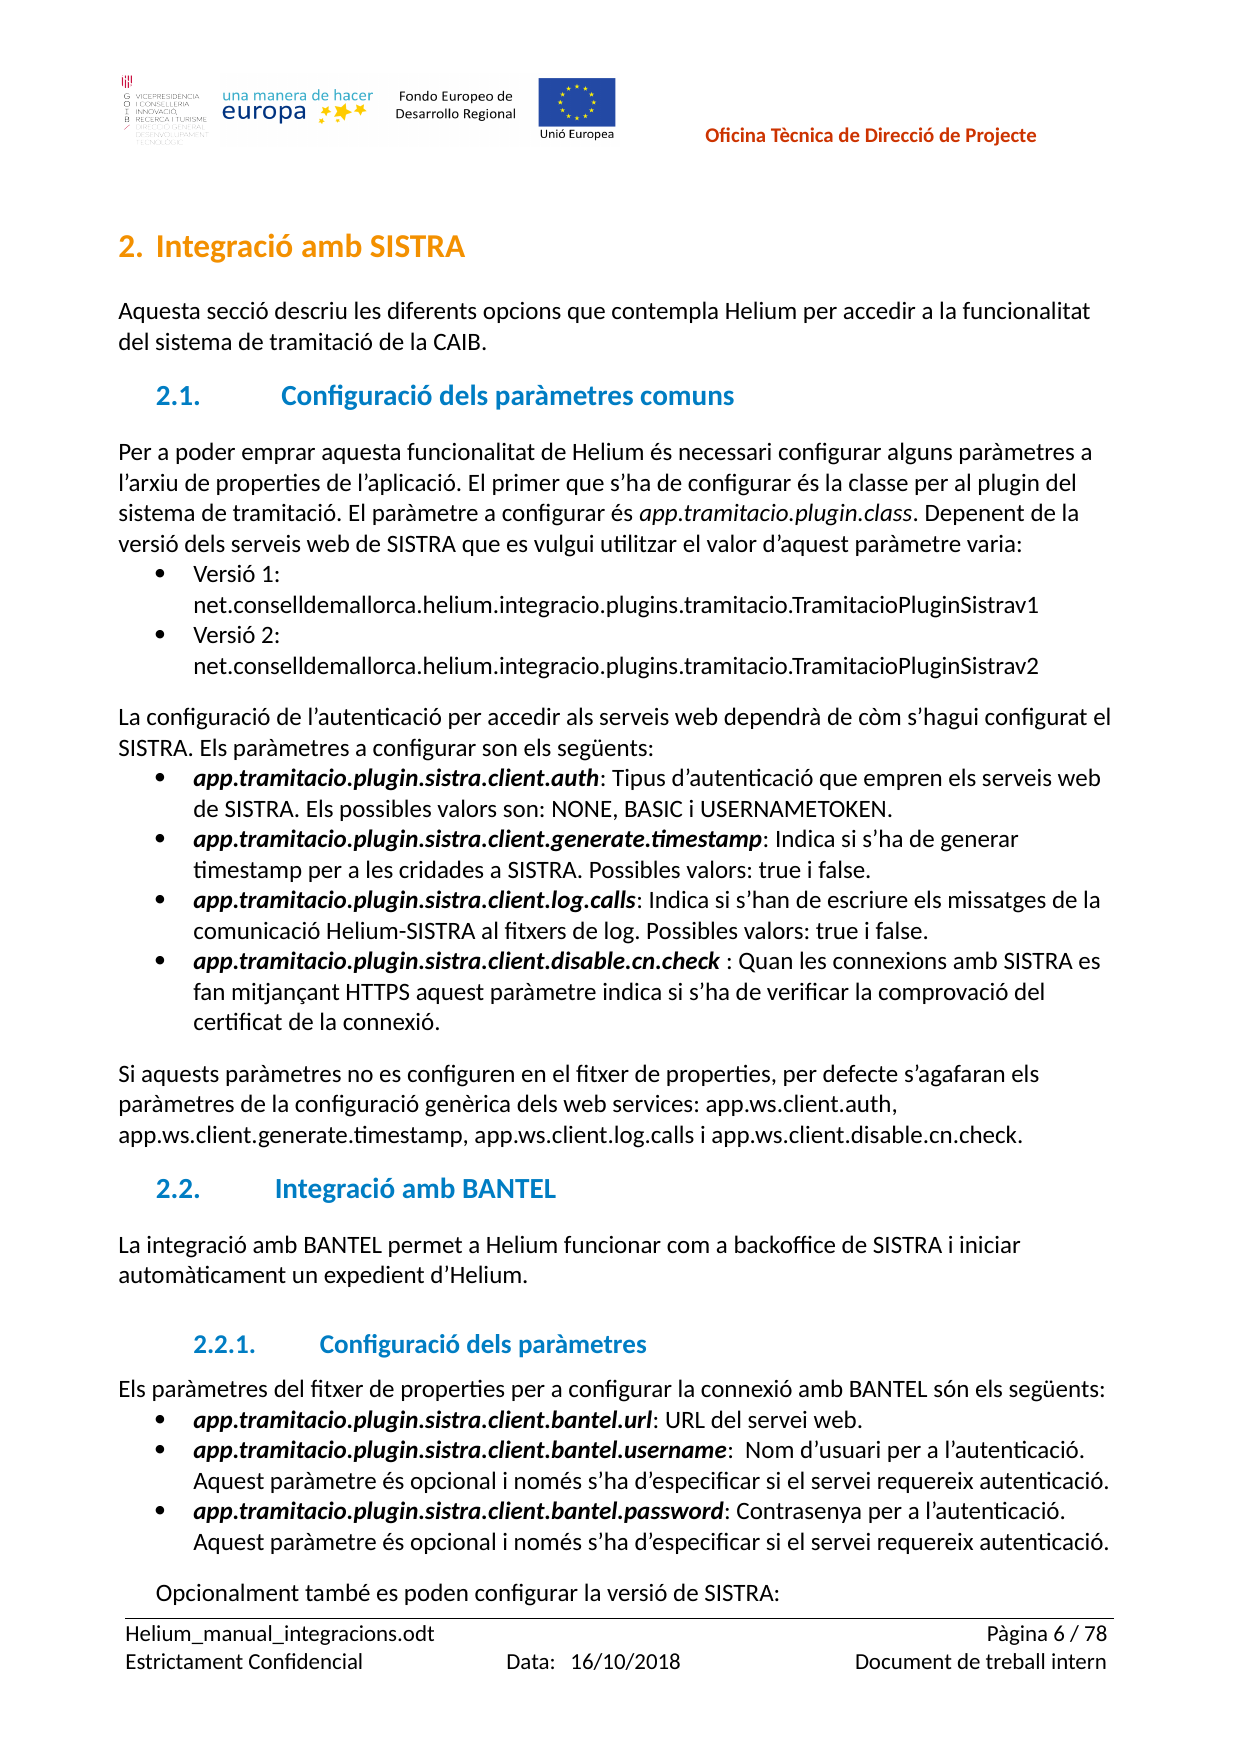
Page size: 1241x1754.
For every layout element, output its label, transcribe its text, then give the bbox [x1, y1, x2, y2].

subtitle Integració amb BANTEL [156, 1170, 1122, 1206]
text Opcionalment també es poden configurar la versió de SISTRA: [156, 1577, 1122, 1608]
subtitle Configuració dels paràmetres [193, 1328, 1122, 1361]
subtitle Configuració dels paràmetres comuns [156, 377, 1122, 412]
text Per a poder emprar aquesta funcionalitat de Helium és necessari configurar alguns paràmetres a l’arxiu de properties de l’aplicació. El primer que s’ha de configurar és la classe per al plugin del sistema de tramitació. El paràmetre a configurar és app.tramitacio.plugin.class. Depenent de la versió dels serveis web de SISTRA que es vulgui utilitzar el valor d’aquest paràmetre varia: [118, 436, 1122, 558]
text La integració amb BANTEL permet a Helium funcionar com a backoffice de SISTRA i iniciar automàticament un expedient d’Helium. [118, 1229, 1122, 1290]
text La configuració de l’autenticació per accedir als serveis web dependrà de còm s’hagui configurat el SISTRA. Els paràmetres a configurar son els següents: [118, 701, 1122, 762]
text Els paràmetres del fitxer de properties per a configurar la connexió amb BANTEL són els següents: [118, 1373, 1122, 1404]
list app.tramitacio.plugin.sistra.client.generate.timestamp: Indica si s’ha de generar timestamp per a les cridades a SISTRA. Possibles valors: true i false. [156, 823, 1122, 884]
text Si aquests paràmetres no es configuren en el fitxer de properties, per defecte s’agafaran els paràmetres de la configuració genèrica dels web services: app.ws.client.auth, app.ws.client.generate.timestamp, app.ws.client.log.calls i app.ws.client.disable.cn.check. [118, 1058, 1122, 1149]
list app.tramitacio.plugin.sistra.client.disable.cn.check : Quan les connexions amb SISTRA es fan mitjançant HTTPS aquest paràmetre indica si s’ha de verificar la comprovació del certificat de la connexió. [156, 945, 1122, 1037]
list Versió 2: net.conselldemallorca.helium.integracio.plugins.tramitacio.TramitacioPluginSistrav2 [156, 619, 1122, 680]
picture [118, 73, 213, 147]
list Versió 1: net.conselldemallorca.helium.integracio.plugins.tramitacio.TramitacioPluginSistrav1 [156, 558, 1122, 619]
list app.tramitacio.plugin.sistra.client.bantel.password: Contrasenya per a l’autenticació. Aquest paràmetre és opcional i només s’ha d’especificar si el servei requereix autenticació. [156, 1495, 1122, 1556]
subtitle Integració amb SISTRA [118, 225, 1122, 266]
list app.tramitacio.plugin.sistra.client.auth: Tipus d’autenticació que empren els serveis web de SISTRA. Els possibles valors son: NONE, BASIC i USERNAMETOKEN. [156, 762, 1122, 823]
picture [219, 73, 621, 147]
text Aquesta secció descriu les diferents opcions que contempla Helium per accedir a la funcionalitat del sistema de tramitació de la CAIB. [118, 295, 1122, 356]
list app.tramitacio.plugin.sistra.client.log.calls: Indica si s’han de escriure els missatges de la comunicació Helium-SISTRA al fitxers de log. Possibles valors: true i false. [156, 884, 1122, 945]
list app.tramitacio.plugin.sistra.client.bantel.url: URL del servei web. [156, 1404, 1122, 1434]
list app.tramitacio.plugin.sistra.client.bantel.username: Nom d’usuari per a l’autenticació. Aquest paràmetre és opcional i només s’ha d’especificar si el servei requereix autenticació. [156, 1434, 1122, 1495]
